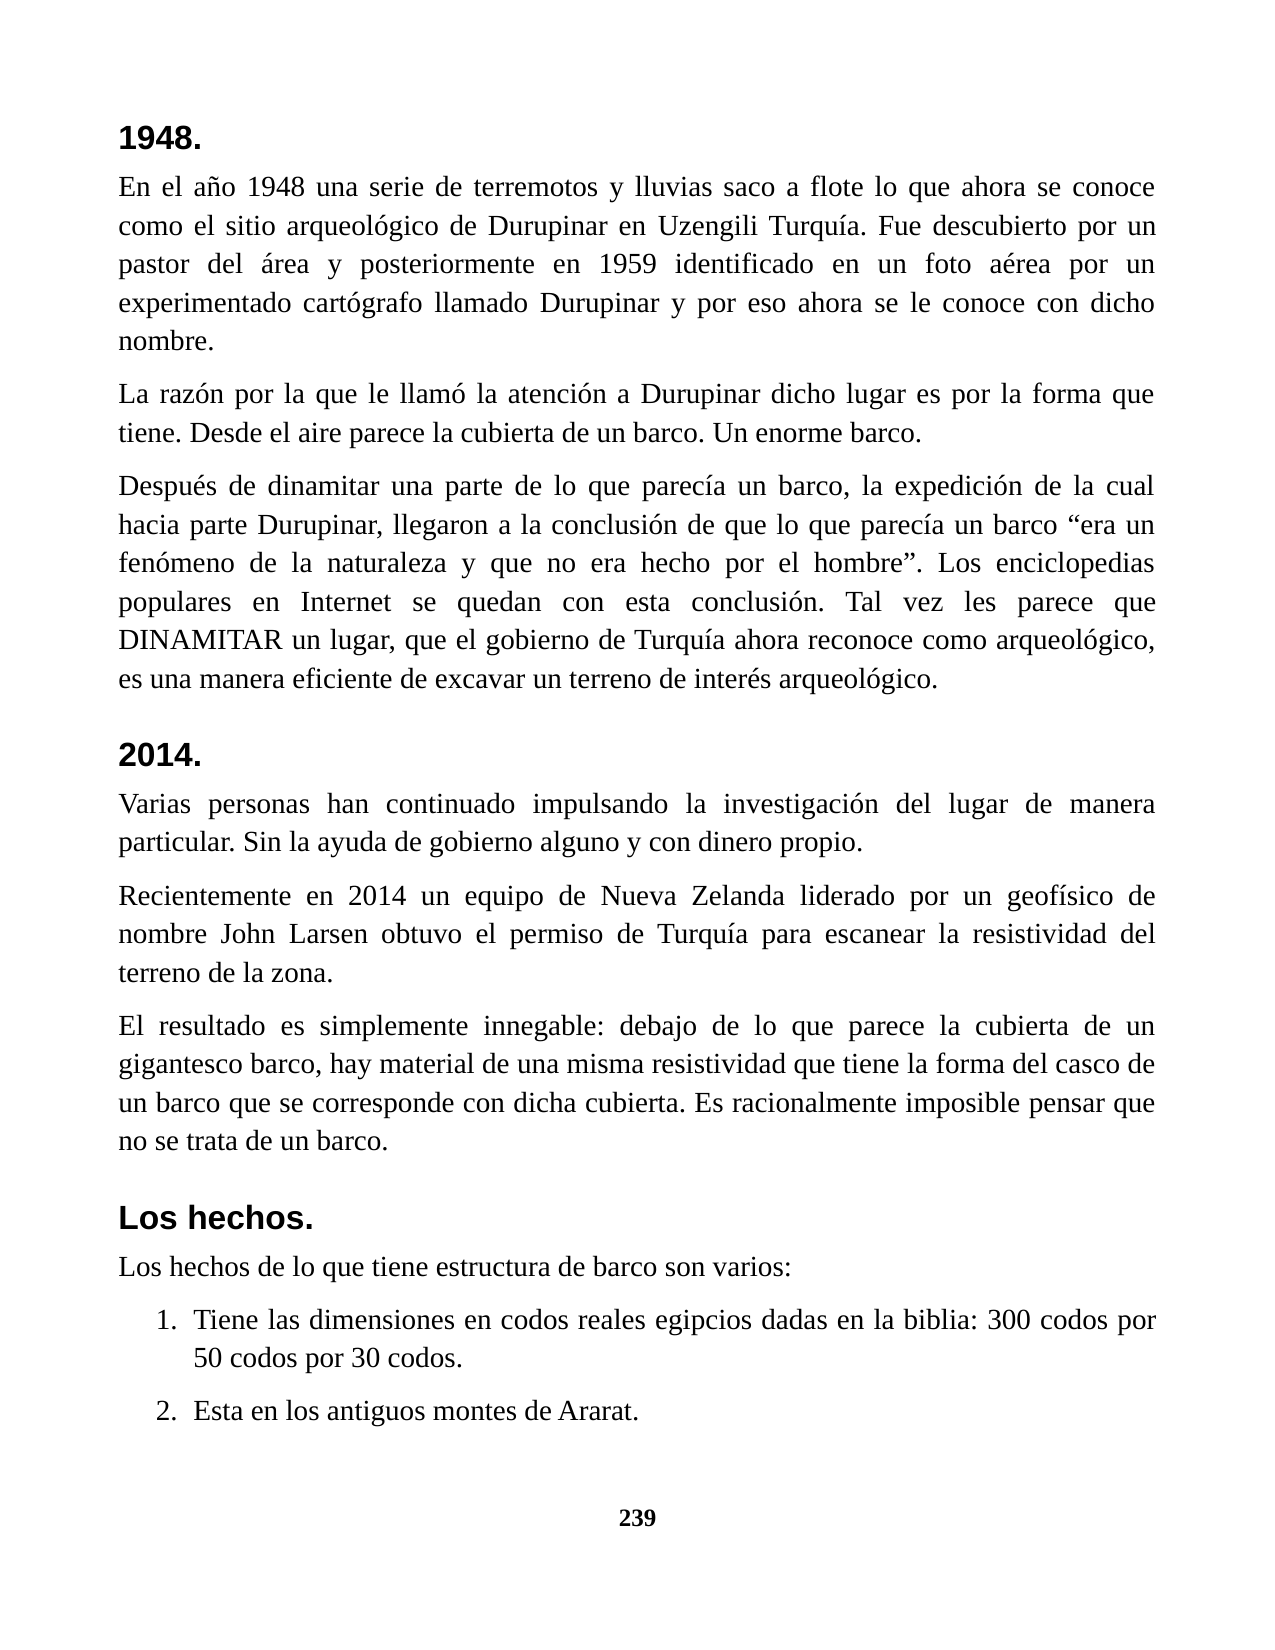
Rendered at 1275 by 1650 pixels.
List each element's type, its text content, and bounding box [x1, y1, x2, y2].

text En el año 1948 una serie de terremotos y lluvias saco a flote lo que ahora se conoce como el sitio arqueológico de Durupinar en Uzengili Turquía. Fue descubierto por un pastor del área y posteriormente en 1959 identificado en un foto aérea por un experimentado cartógrafo llamado Durupinar y por eso ahora se le conoce con dicho nombre. [118, 169, 1157, 357]
subtitle 1948. [118, 118, 1157, 157]
text Los hechos de lo que tiene estructura de barco son varios: [118, 1249, 1157, 1282]
list Esta en los antiguos montes de Ararat. [156, 1393, 1157, 1427]
text Después de dinamitar una parte de lo que parecía un barco, la expedición de la cual hacia parte Durupinar, llegaron a la conclusión de que lo que parecía un barco “era un fenómeno de la naturaleza y que no era hecho por el hombre”. Los enciclopedias populares en Internet se quedan con esta conclusión. Tal vez les parece que DINAMITAR un lugar, que el gobierno de Turquía ahora reconoce como arqueológico, es una manera eficiente de excavar un terreno de interés arqueológico. [118, 468, 1157, 694]
text La razón por la que le llamó la atención a Durupinar dicho lugar es por la forma que tiene. Desde el aire parece la cubierta de un barco. Un enorme barco. [118, 377, 1157, 449]
list Tiene las dimensiones en codos reales egipcios dadas en la biblia: 300 codos por 50 codos por 30 codos. [156, 1302, 1157, 1374]
text Recientemente en 2014 un equipo de Nueva Zelanda liderado por un geofísico de nombre John Larsen obtuvo el permiso de Turquía para escanear la resistividad del terreno de la zona. [118, 878, 1157, 988]
text Varias personas han continuado impulsando la investigación del lugar de manera particular. Sin la ayuda de gobierno alguno y con dinero propio. [118, 786, 1157, 858]
subtitle 2014. [118, 735, 1157, 773]
subtitle Los hechos. [118, 1197, 1157, 1236]
text El resultado es simplemente innegable: debajo de lo que parece la cubierta de un gigantesco barco, hay material de una misma resistividad que tiene la forma del casco de un barco que se corresponde con dicha cubierta. Es racionalmente imposible pensar que no se trata de un barco. [118, 1008, 1157, 1157]
